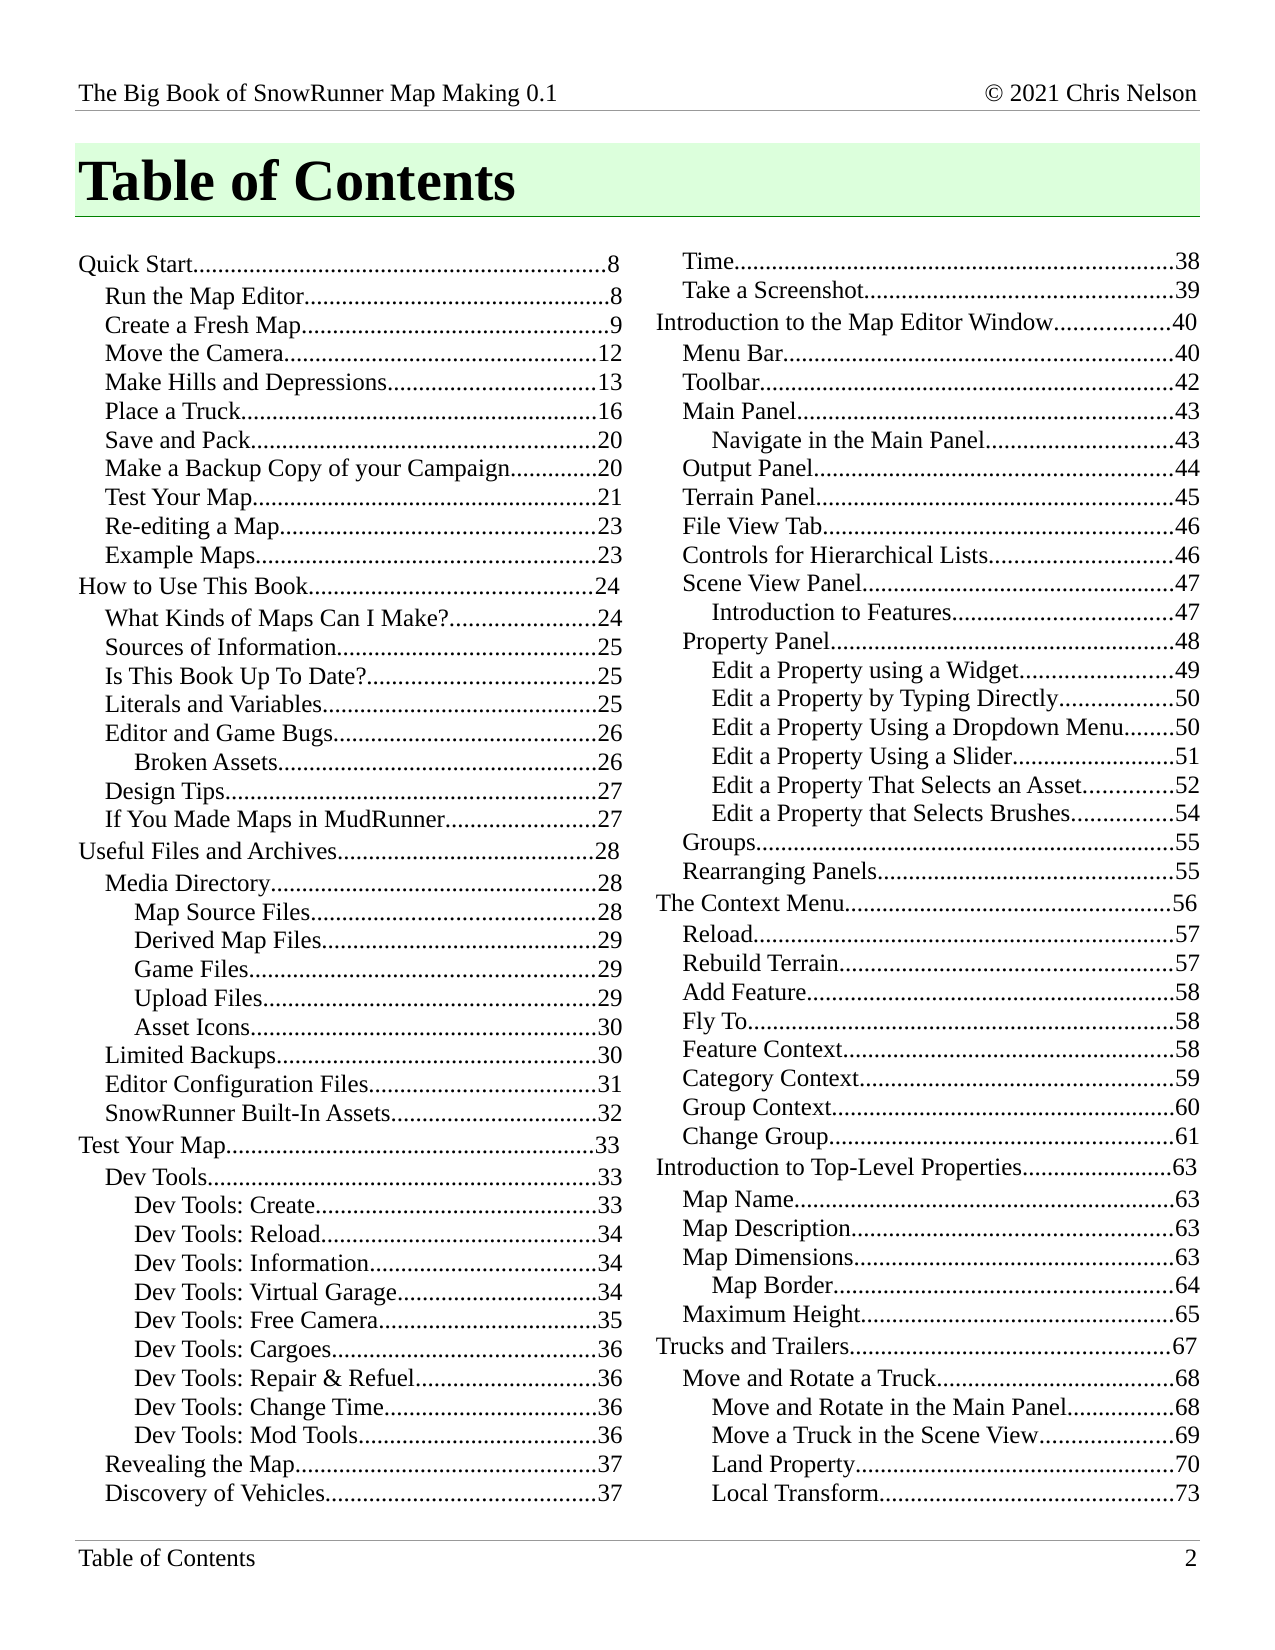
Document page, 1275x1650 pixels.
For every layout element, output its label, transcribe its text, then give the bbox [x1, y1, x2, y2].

text Create a Fresh Map 9 [104, 310, 622, 338]
text Broken Assets 26 [134, 747, 622, 776]
text Map Source Files 28 [134, 897, 622, 926]
text Navigate in the Main Panel 43 [711, 425, 1200, 453]
text Edit a Property Using a Dropdown Menu 50 [711, 712, 1200, 741]
text Dev Tools: Reload 34 [134, 1219, 622, 1248]
text Trucks and Trailers 67 [652, 1328, 1200, 1363]
text Time 38 [682, 246, 1200, 275]
text Toolbar 42 [682, 367, 1200, 396]
text Output Panel 44 [682, 453, 1200, 482]
text Group Context 60 [682, 1092, 1200, 1121]
text Move the Camera 12 [104, 338, 622, 367]
text What Kinds of Maps Can I Make? 24 [104, 603, 622, 632]
text Dev Tools: Virtual Garage 34 [134, 1277, 622, 1305]
text Dev Tools: Cargoes 36 [134, 1334, 622, 1363]
text Take a Screenshot 39 [682, 275, 1200, 304]
text Reload 57 [682, 919, 1200, 948]
text Move and Rotate a Truck 68 [682, 1363, 1200, 1392]
text Edit a Property using a Widget 49 [711, 655, 1200, 683]
text Dev Tools: Repair & Refuel 36 [134, 1363, 622, 1392]
text Dev Tools: Mod Tools 36 [134, 1420, 622, 1449]
text Is This Book Up To Date? 25 [104, 661, 622, 689]
text If You Made Maps in MudRunner 27 [104, 804, 622, 833]
text Dev Tools: Free Camera 35 [134, 1305, 622, 1334]
text Dev Tools: Information 34 [134, 1248, 622, 1277]
text Place a Truck 16 [104, 396, 622, 425]
text SnowRunner Built-In Assets 32 [104, 1098, 622, 1127]
text How to Use This Book 24 [75, 568, 622, 603]
text Run the Map Editor 8 [104, 281, 622, 310]
text Local Transform 73 [711, 1478, 1200, 1507]
text Main Panel 43 [682, 396, 1200, 425]
text Literals and Variables 25 [104, 689, 622, 718]
text Media Directory 28 [104, 868, 622, 897]
text Category Context 59 [682, 1063, 1200, 1092]
text Feature Context 58 [682, 1034, 1200, 1063]
text Land Property 70 [711, 1449, 1200, 1478]
text Edit a Property that Selects Brushes 54 [711, 798, 1200, 827]
text Change Group 61 [682, 1121, 1200, 1149]
text Test Your Map 21 [104, 482, 622, 511]
text Introduction to Top-Level Properties 63 [652, 1149, 1200, 1184]
text Rearranging Panels 55 [682, 856, 1200, 885]
text Edit a Property by Typing Directly 50 [711, 683, 1200, 712]
text The Context Menu 56 [652, 885, 1200, 919]
text Rebuild Terrain 57 [682, 948, 1200, 977]
text Edit a Property That Selects an Asset 52 [711, 770, 1200, 798]
text Property Panel 48 [682, 626, 1200, 655]
text Make Hills and Depressions 13 [104, 367, 622, 396]
text Fly To 58 [682, 1006, 1200, 1034]
text Map Dimensions 63 [682, 1242, 1200, 1271]
text Maximum Height 65 [682, 1299, 1200, 1328]
text File View Tab 46 [682, 511, 1200, 540]
text Introduction to the Map Editor Window 40 [652, 304, 1200, 338]
text Terrain Panel 45 [682, 482, 1200, 511]
text Useful Files and Archives 28 [75, 833, 622, 868]
text Upload Files 29 [134, 983, 622, 1012]
text Editor Configuration Files 31 [104, 1069, 622, 1098]
text Edit a Property Using a Slider 51 [711, 741, 1200, 770]
text Design Tips 27 [104, 776, 622, 804]
text Test Your Map 33 [75, 1127, 622, 1162]
text Editor and Game Bugs 26 [104, 718, 622, 747]
text Quick Start 8 [75, 246, 622, 281]
text Discovery of Vehicles 37 [104, 1478, 622, 1507]
text Scene View Panel 47 [682, 568, 1200, 597]
text Menu Bar 40 [682, 338, 1200, 367]
text Example Maps 23 [104, 540, 622, 568]
text Map Name 63 [682, 1184, 1200, 1213]
text Dev Tools: Create 33 [134, 1190, 622, 1219]
text Make a Backup Copy of your Campaign 20 [104, 453, 622, 482]
text Move and Rotate in the Main Panel 68 [711, 1392, 1200, 1420]
text Groups 55 [682, 827, 1200, 856]
text Derived Map Files 29 [134, 926, 622, 954]
text Save and Pack 20 [104, 425, 622, 453]
text Map Description 63 [682, 1213, 1200, 1242]
subtitle Table of Contents [75, 143, 1200, 216]
text Add Feature 58 [682, 977, 1200, 1006]
text Revealing the Map 37 [104, 1449, 622, 1478]
text Dev Tools: Change Time 36 [134, 1392, 622, 1420]
text Map Border 64 [711, 1271, 1200, 1299]
text Game Files 29 [134, 954, 622, 983]
text Re-editing a Map 23 [104, 511, 622, 540]
text Asset Icons 30 [134, 1012, 622, 1041]
text Move a Truck in the Scene View 69 [711, 1420, 1200, 1449]
text Limited Backups 30 [104, 1041, 622, 1069]
text Controls for Hierarchical Lists 46 [682, 540, 1200, 568]
text Introduction to Features 47 [711, 597, 1200, 626]
text Dev Tools 33 [104, 1162, 622, 1190]
text Sources of Information 25 [104, 632, 622, 661]
